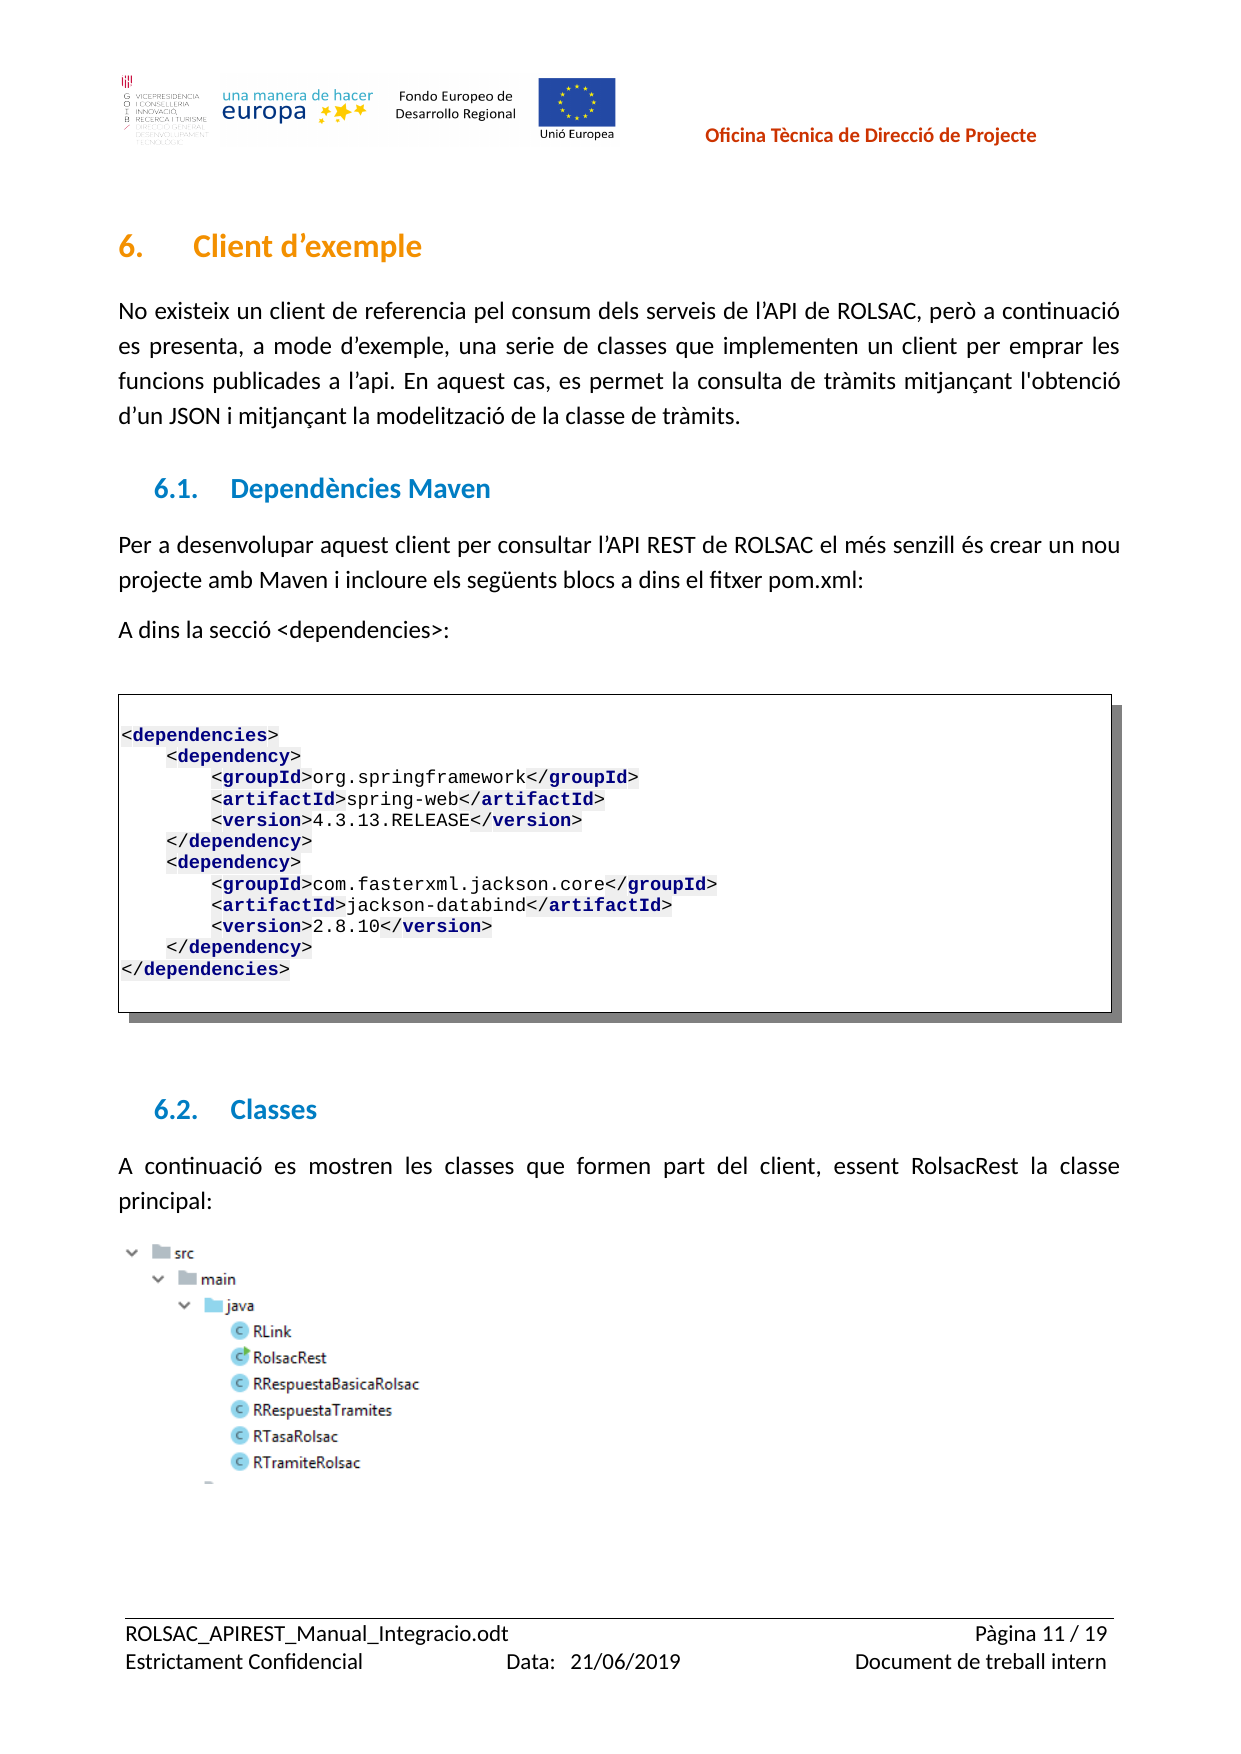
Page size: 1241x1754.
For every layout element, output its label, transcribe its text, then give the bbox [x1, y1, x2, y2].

text A dins la secció <dependencies>: [118, 614, 1122, 645]
picture [117, 1243, 506, 1484]
picture [118, 73, 213, 147]
text Per a desenvolupar aquest client per consultar l’API REST de ROLSAC el més senzill és crear un nou projecte amb Maven i incloure els següents blocs a dins el fitxer pom.xml: [118, 530, 1122, 595]
text No existeix un client de referencia pel consum dels serveis de l’API de ROLSAC, però a continuació es presenta, a mode d’exemple, una serie de classes que implementen un client per emprar les funcions publicades a l’api. En aquest cas, es permet la consulta de tràmits mitjançant l'obtenció d’un JSON i mitjançant la modelització de la classe de tràmits. [118, 295, 1122, 431]
picture [219, 73, 621, 147]
text <dependencies> <dependency> <groupId>org.springframework</groupId> <artifactId>spring-web</artifactId> <version>4.3.13.RELEASE</version> </dependency> <dependency> <groupId>com.fasterxml.jackson.core</groupId> <artifactId>jackson-databind</artifactId> <version>2.8.10</version> </dependency> </dependencies> [119, 723, 1111, 981]
subtitle Client d’exemple [118, 225, 1122, 266]
subtitle Dependències Maven [153, 470, 1122, 506]
text A continuació es mostren les classes que formen part del client, essent RolsacRest la classe principal: [118, 1150, 1122, 1216]
subtitle Classes [153, 1091, 1122, 1126]
